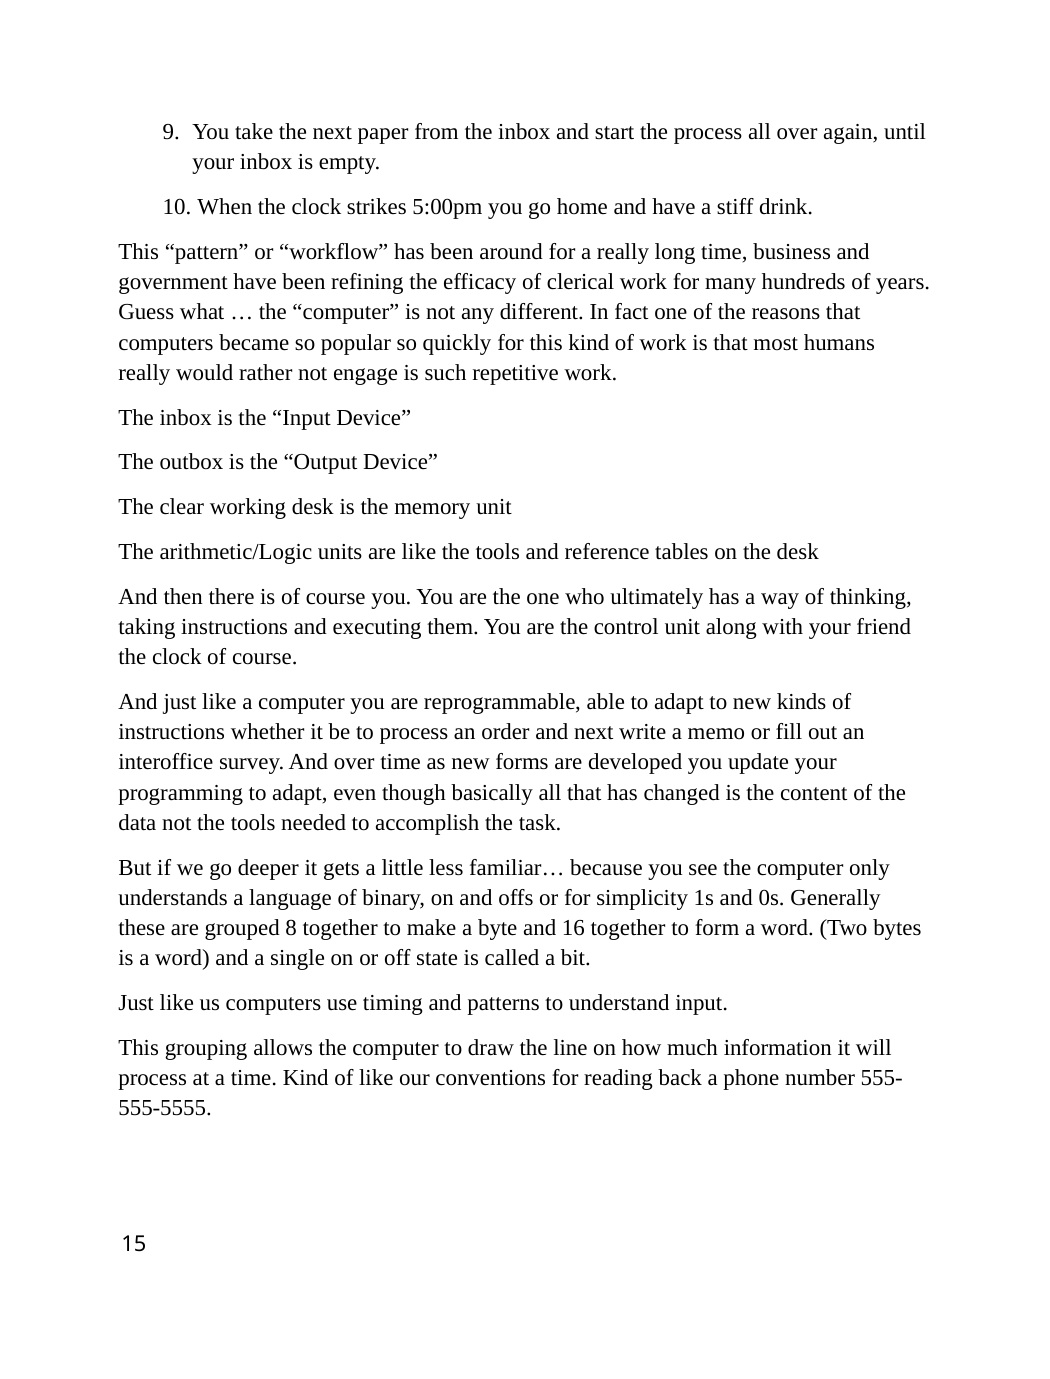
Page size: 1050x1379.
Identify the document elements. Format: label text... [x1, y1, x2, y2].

text The clear working desk is the memory unit [118, 493, 932, 519]
text But if we go deeper it gets a little less familiar… because you see the computer only understands a language of binary, on and offs or for simplicity 1s and 0s. Generally these are grouped 8 together to make a byte and 16 together to form a word. (Two bytes is a word) and a single on or off state is called a bit. [118, 853, 932, 971]
text And just like a computer you are reprogrammable, able to adapt to new kinds of instructions whether it be to process an order and next write a memo or fill out an interoffice survey. And over time as new forms are developed you update your programming to adapt, even though basically all that has changed is the content of the data not the tools needed to accomplish the task. [118, 688, 932, 835]
text This grouping allows the computer to draw the line on how much information it will process at a time. Kind of like our conventions for reading back a phone number 555-555-5555. [118, 1034, 932, 1121]
text This “pattern” or “workflow” has been around for a really long time, business and government have been refining the efficacy of clerical work for many hundreds of years. Guess what … the “computer” is not any different. In fact one of the reasons that computers became so popular so quickly for this kind of work is that most humans really would rather not engage is such repetitive work. [118, 238, 932, 385]
text The arithmetic/Logic units are like the tools and reference tables on the desk [118, 538, 932, 564]
list When the clock strikes 5:00pm you go home and have a stiff drink. [162, 193, 932, 219]
text The outbox is the “Output Device” [118, 448, 932, 475]
text Just like us computers use timing and patterns to understand input. [118, 989, 932, 1015]
text And then there is of course you. You are the one who ultimately has a way of thinking, taking instructions and executing them. You are the control unit along with your friend the clock of course. [118, 583, 932, 669]
text The inbox is the “Input Device” [118, 403, 932, 430]
list You take the next paper from the inbox and start the process all over again, until your inbox is empty. [162, 118, 932, 175]
